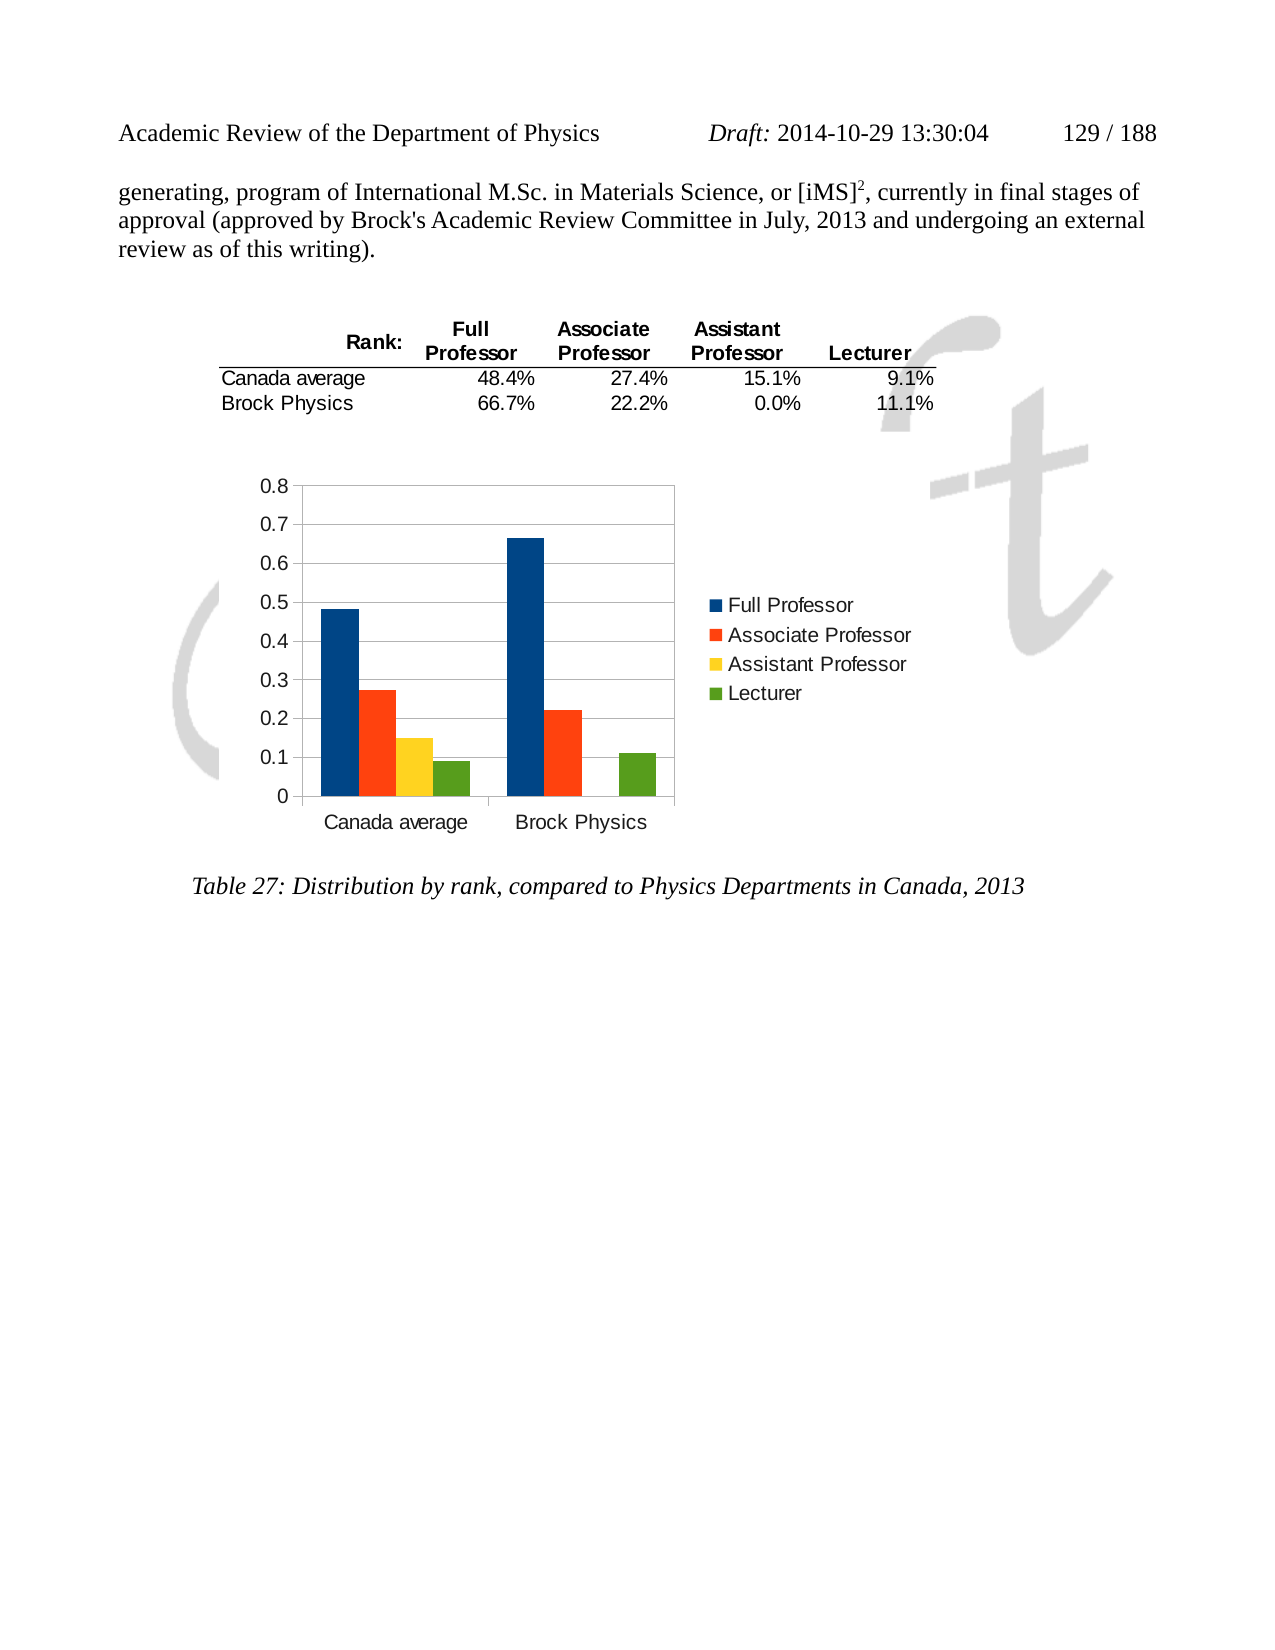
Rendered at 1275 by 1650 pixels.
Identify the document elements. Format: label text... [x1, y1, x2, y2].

picture [118, 118, 1157, 177]
text Table 27: Distribution by rank, compared to Physics Departments in Canada, 2013 [191, 330, 1032, 900]
text generating, program of International M.Sc. in Materials Science, or [iMS]2, currently in final stages of approval (approved by Brock's Academic Review Committee in July, 2013 and undergoing an external review as of this writing). [118, 177, 1157, 263]
picture [118, 263, 1157, 1532]
